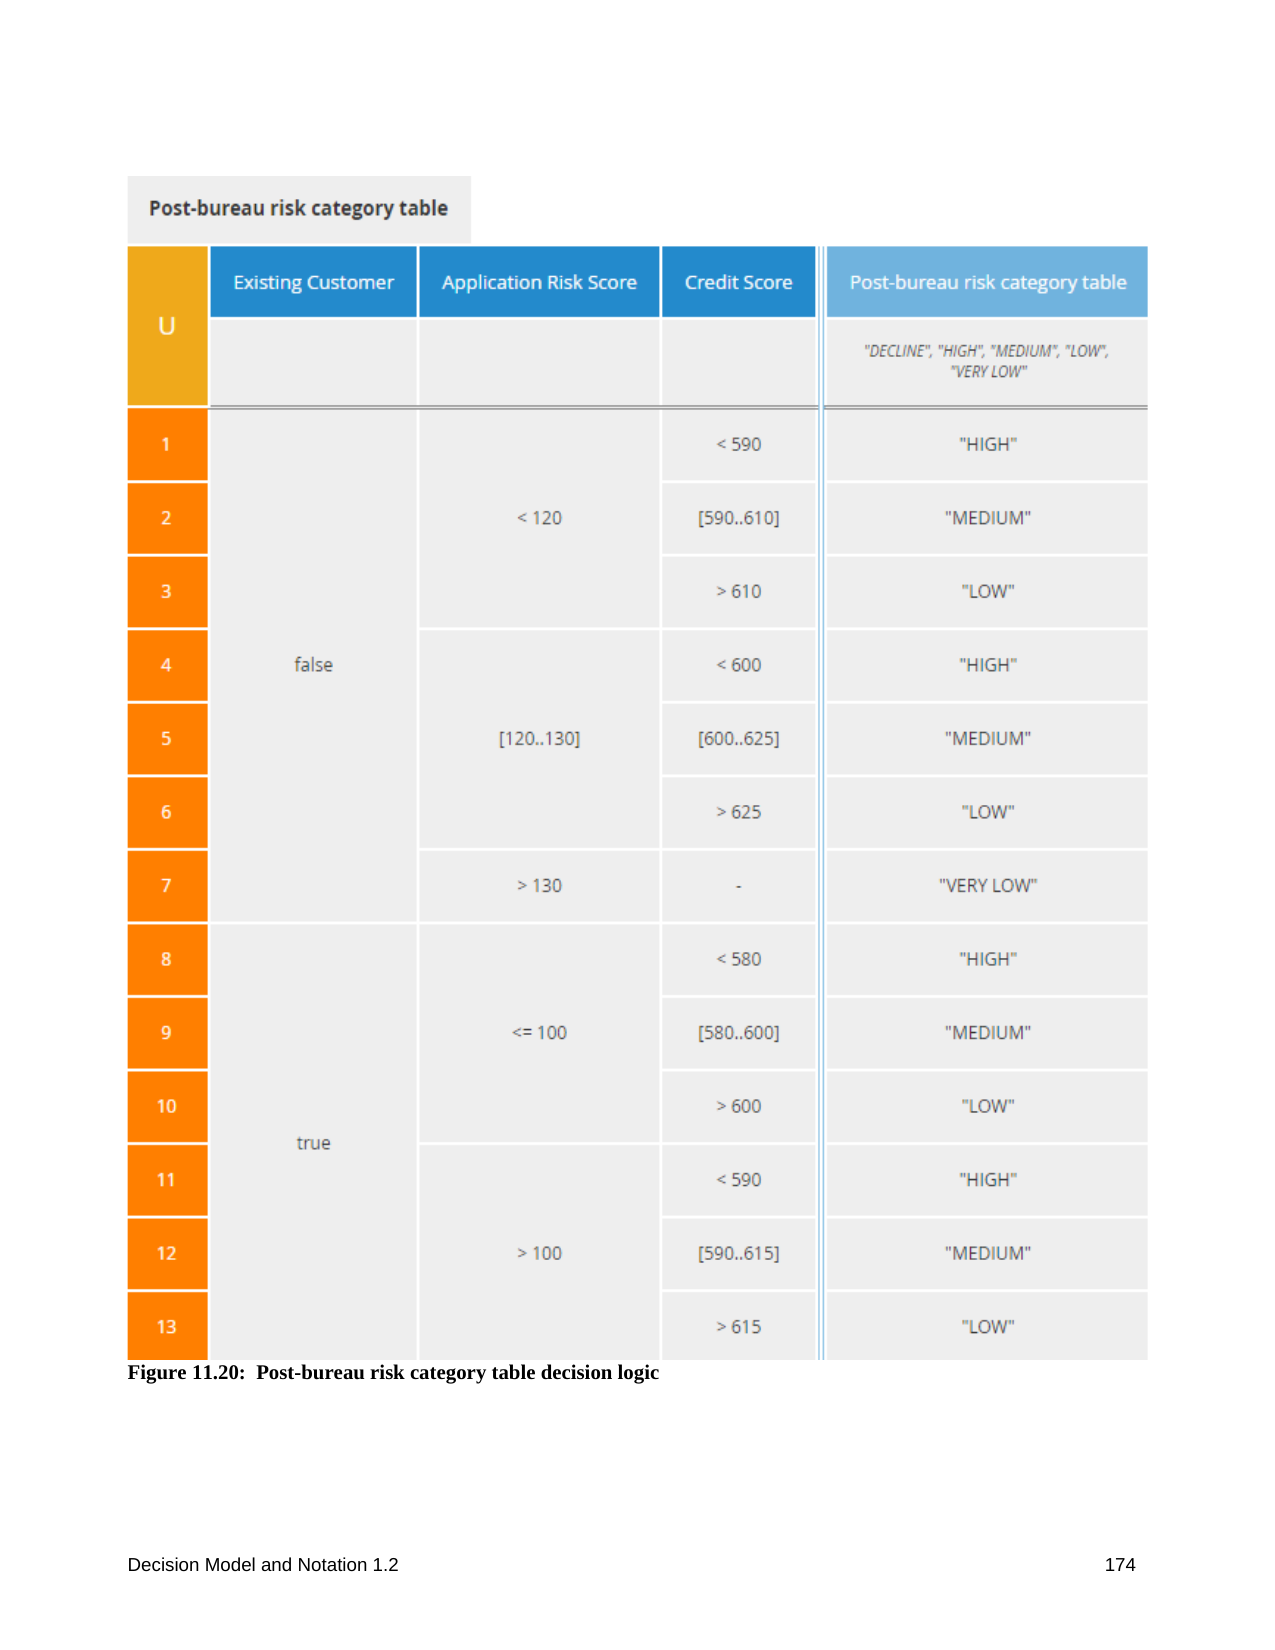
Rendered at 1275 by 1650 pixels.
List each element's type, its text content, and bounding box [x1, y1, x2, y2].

picture [127, 176, 1148, 1360]
text Figure 11.20: Post-bureau risk category table decision logic [127, 1360, 1147, 1384]
